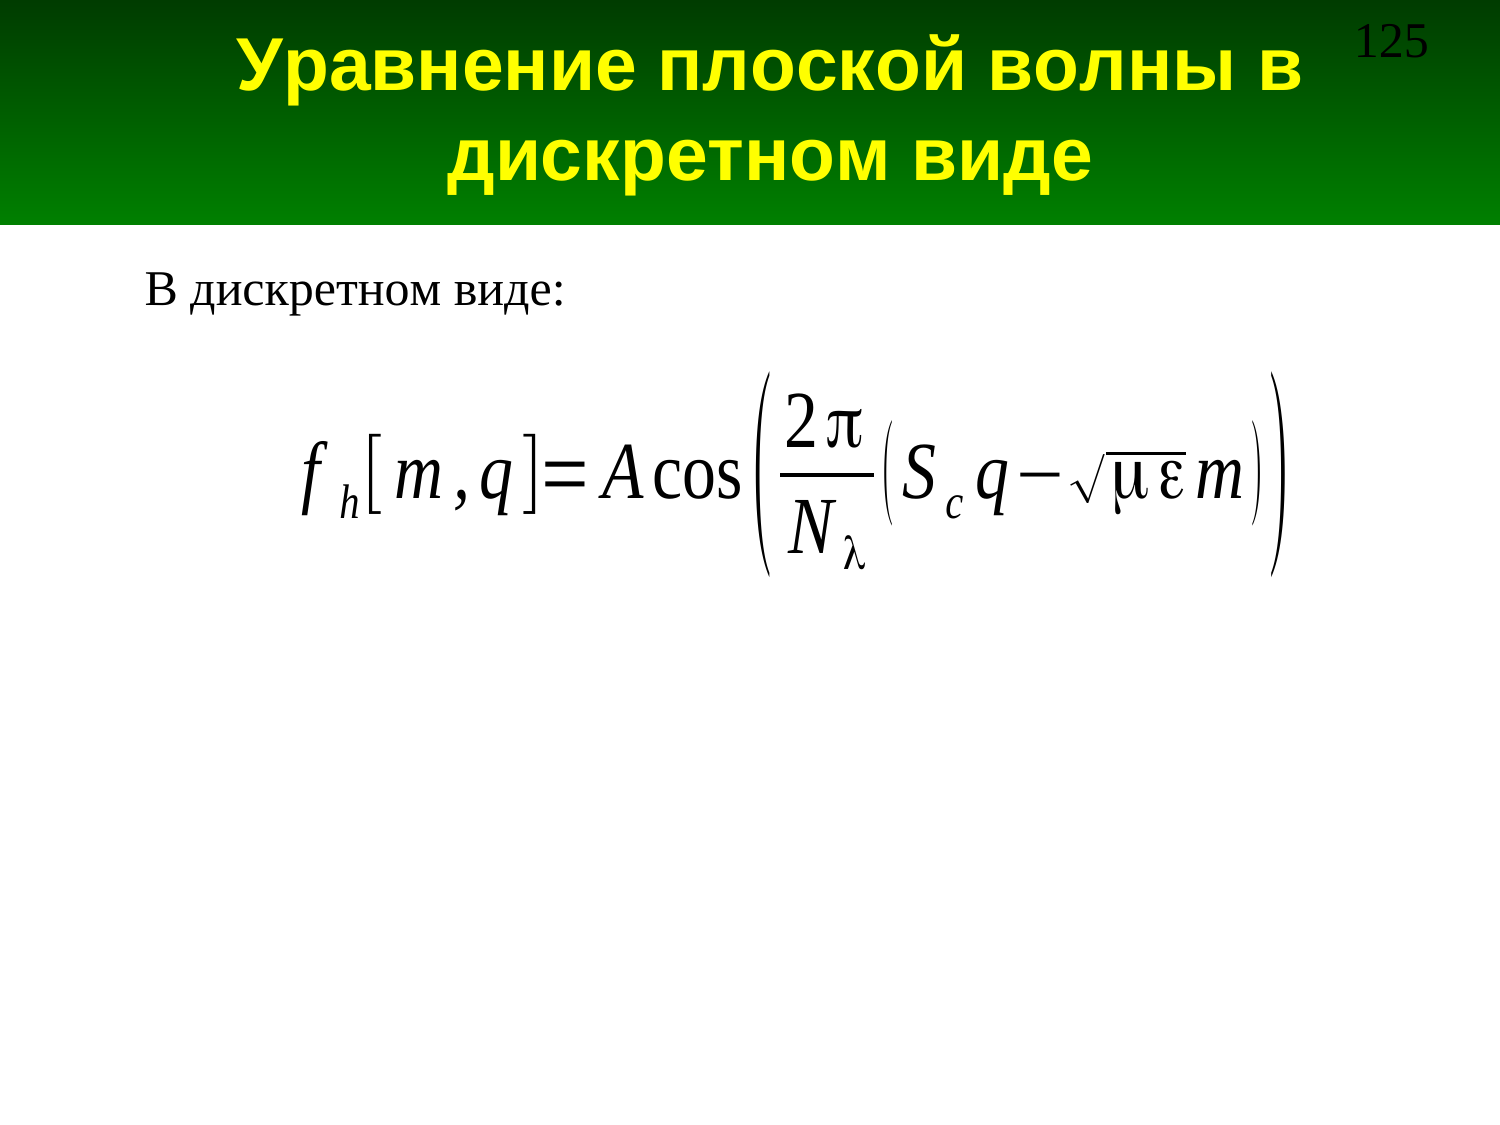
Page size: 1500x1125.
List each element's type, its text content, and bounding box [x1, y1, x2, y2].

text_box В дискретном виде: [129, 248, 581, 323]
title Уравнение плоской волны в дискретном виде [100, 7, 1441, 204]
chart [271, 366, 1307, 581]
